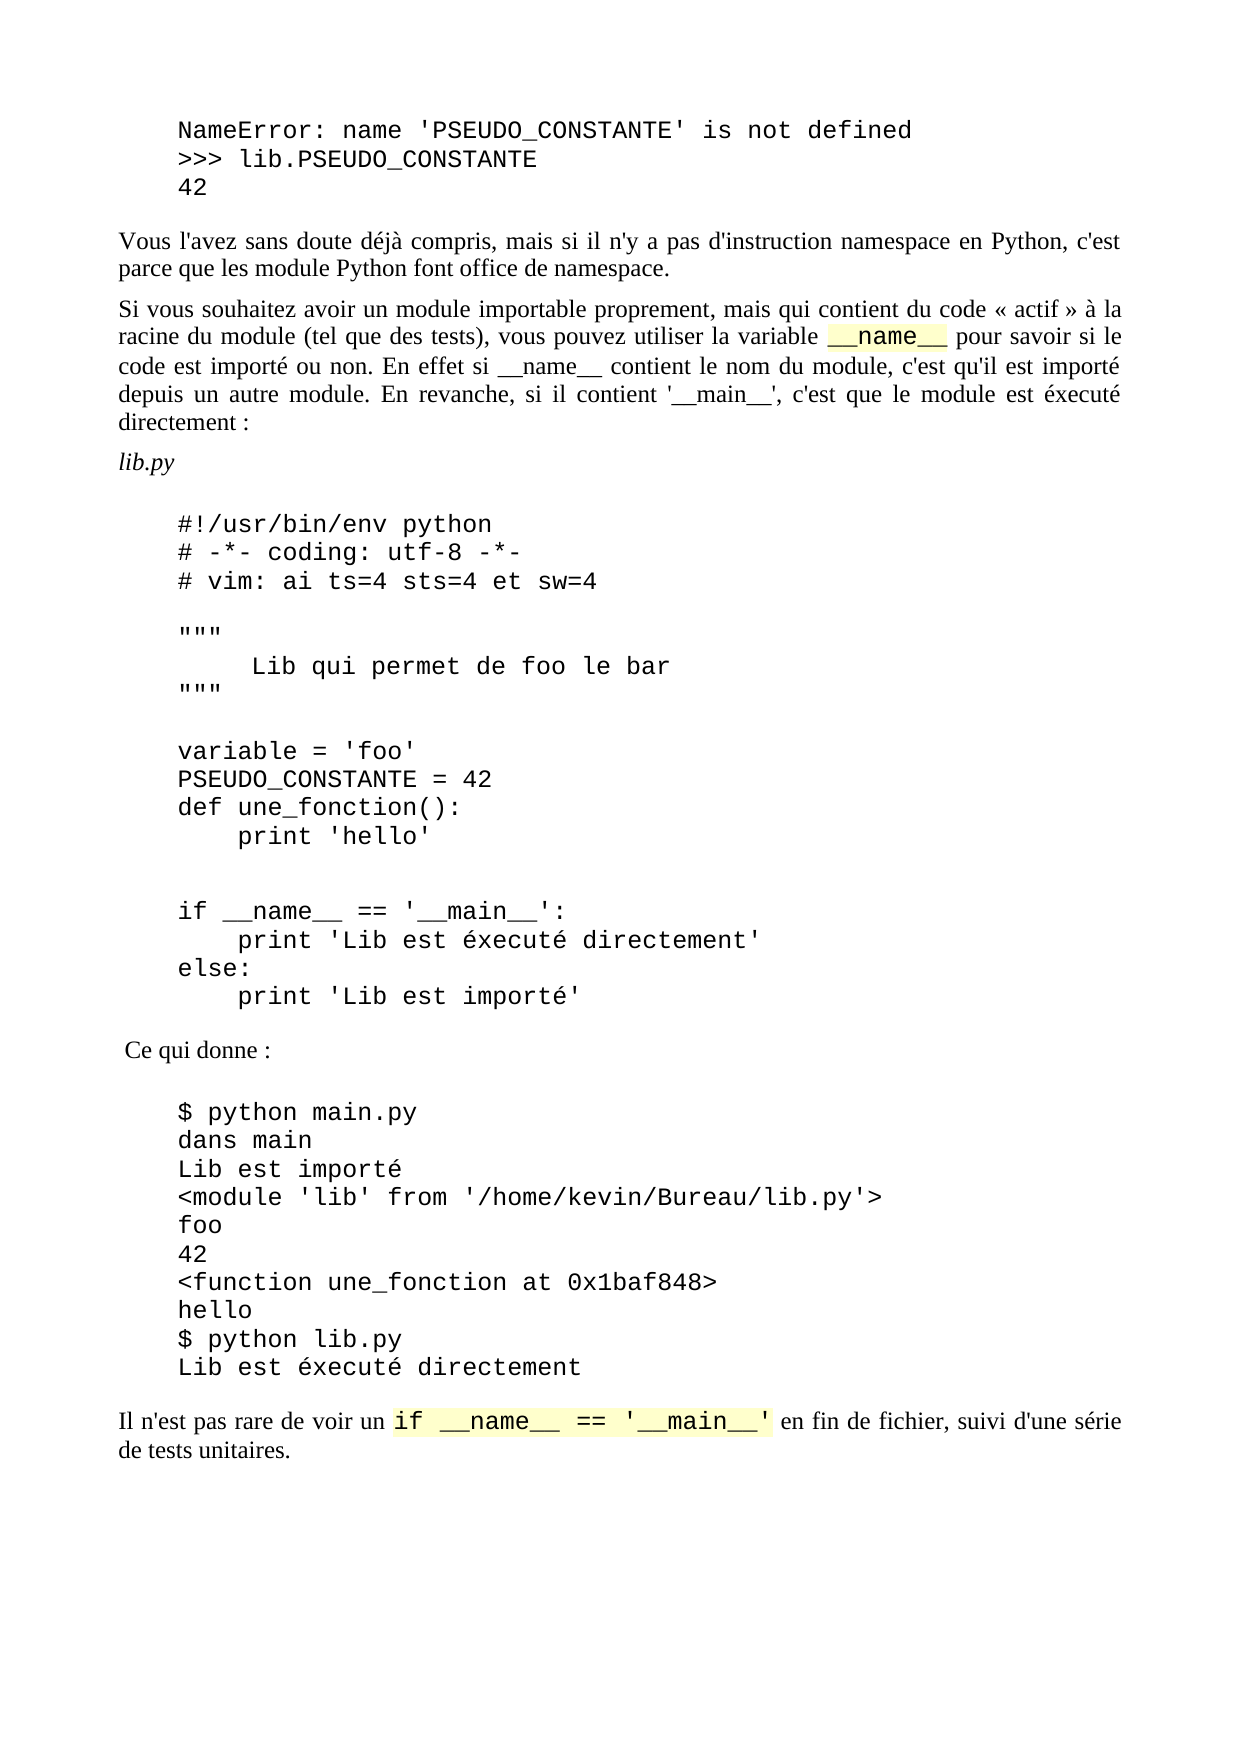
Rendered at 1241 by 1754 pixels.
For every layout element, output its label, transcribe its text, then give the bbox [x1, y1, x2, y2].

text $ python main.py dans main Lib est importé <module 'lib' from '/home/kevin/Bureau/lib.py'> foo 42 <function une_fonction at 0x1baf848> hello $ python lib.py Lib est éxecuté directement [177, 1100, 1122, 1383]
text Ce qui donne : [118, 1036, 1122, 1064]
text #!/usr/bin/env python # -*- coding: utf-8 -*- # vim: ai ts=4 sts=4 et sw=4 """ Lib qui permet de foo le bar """ variable = 'foo' PSEUDO_CONSTANTE = 42 def une_fonction(): print 'hello' [177, 512, 1122, 852]
text if __name__ == '__main__': print 'Lib est éxecuté directement' else: print 'Lib est importé' [177, 899, 1122, 1012]
text Vous l'avez sans doute déjà compris, mais si il n'y a pas d'instruction namespace en Python, c'est parce que les module Python font office de namespace. [118, 227, 1122, 282]
text lib.py [118, 448, 1122, 476]
text NameError: name 'PSEUDO_CONSTANTE' is not defined >>> lib.PSEUDO_CONSTANTE 42 [177, 118, 1122, 203]
text Il n'est pas rare de voir un if __name__ == '__main__' en fin de fichier, suivi d'une série de tests unitaires. [118, 1407, 1122, 1464]
text Si vous souhaitez avoir un module importable proprement, mais qui contient du code « actif » à la racine du module (tel que des tests), vous pouvez utiliser la variable __name__ pour savoir si le code est importé ou non. En effet si __name__ contient le nom du module, c'est qu'il est importé depuis un autre module. En revanche, si il contient '__main__', c'est que le module est éxecuté directement : [118, 295, 1122, 435]
